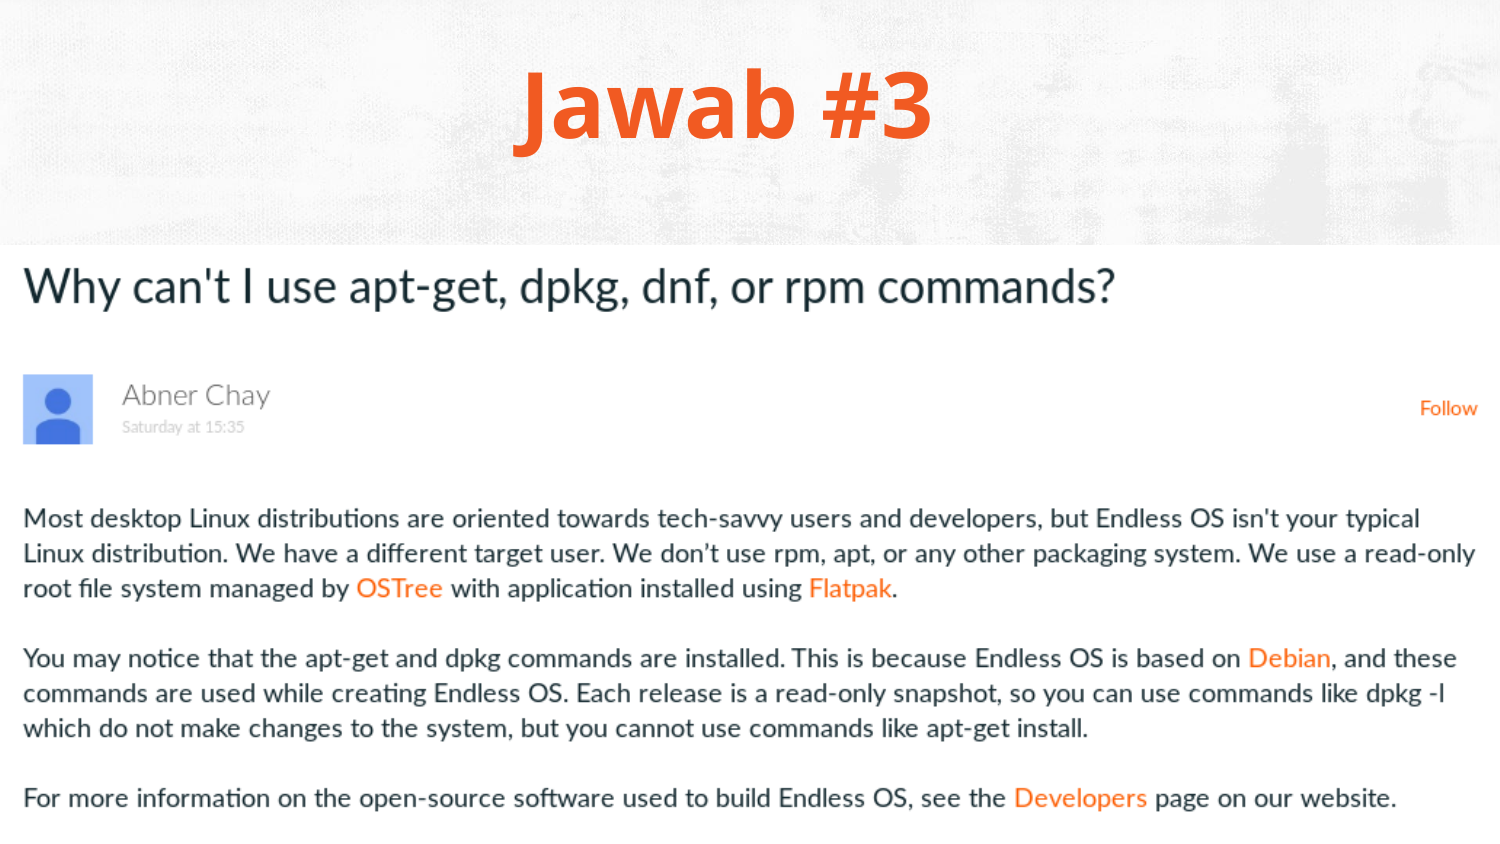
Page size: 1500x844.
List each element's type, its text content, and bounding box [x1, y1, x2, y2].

title Jawab #3 [67, 86, 1388, 337]
picture [0, 0, 1500, 844]
